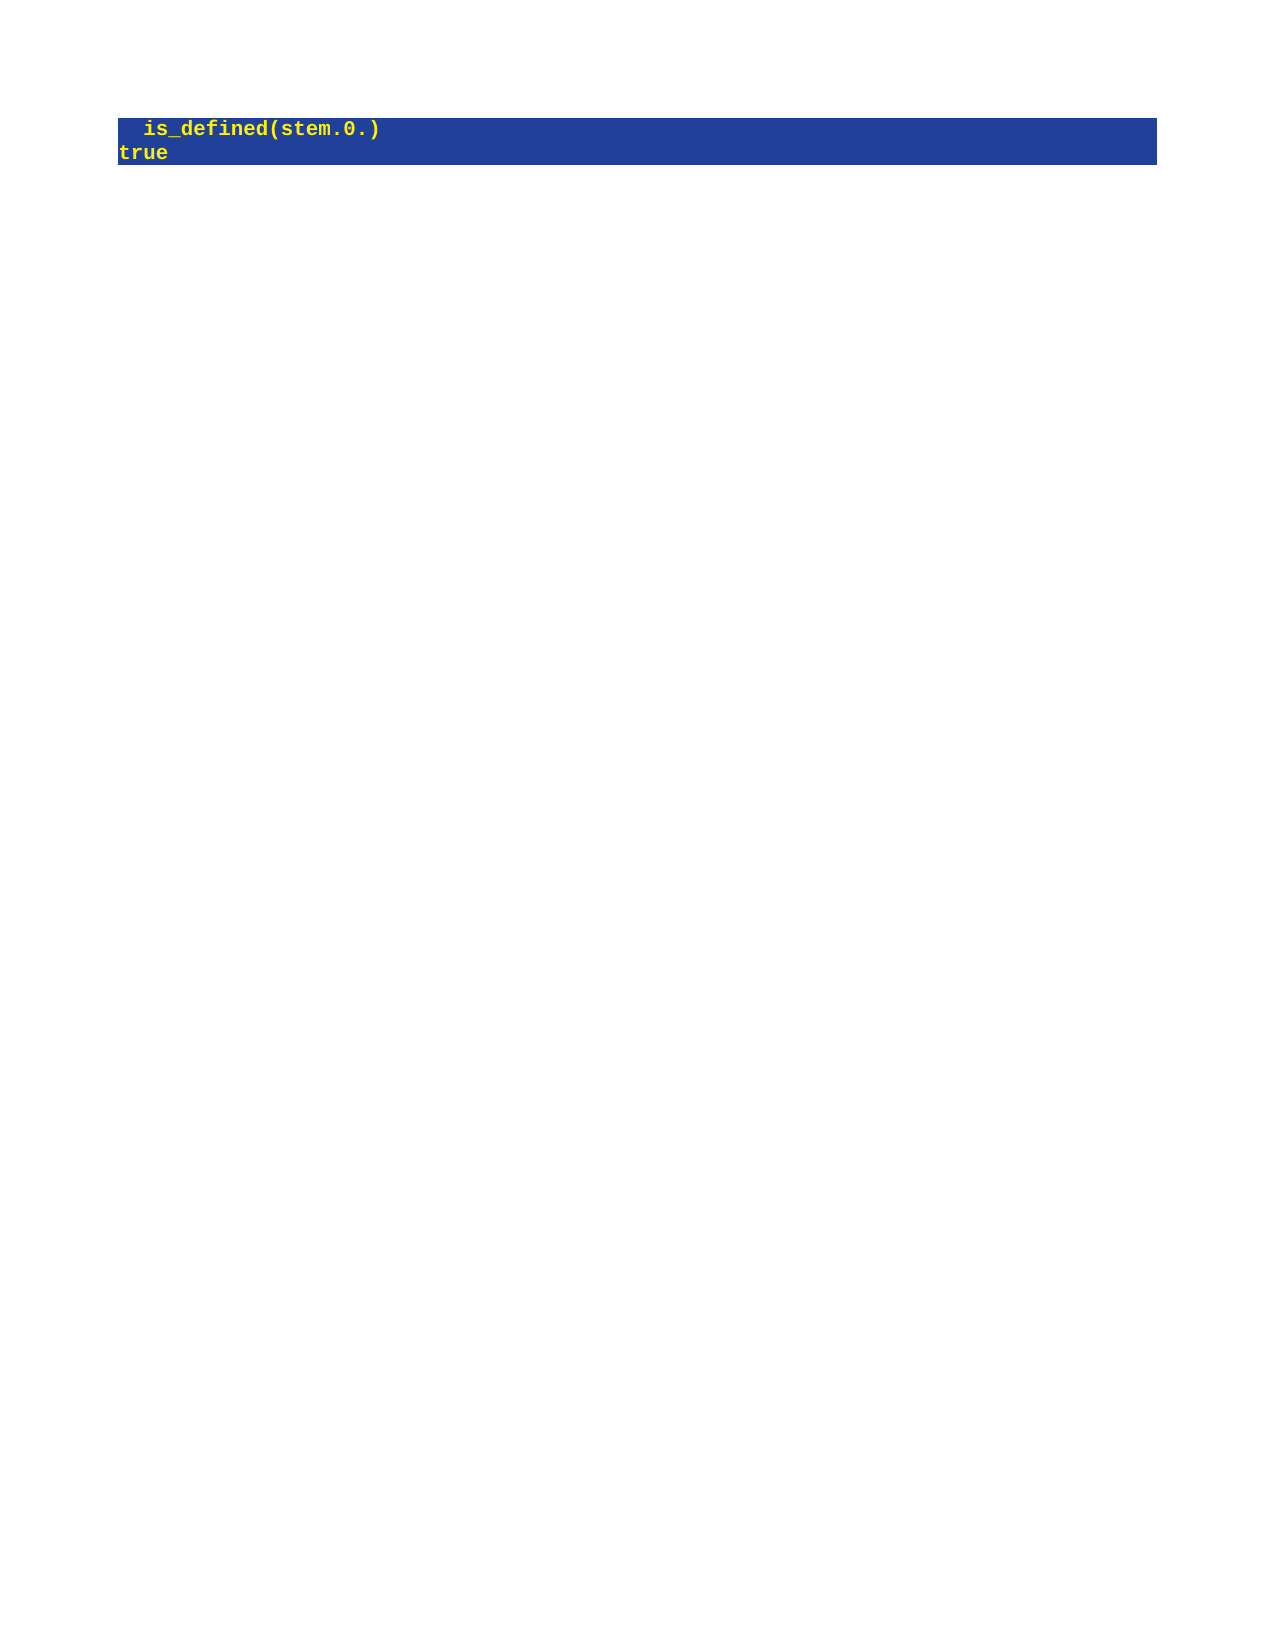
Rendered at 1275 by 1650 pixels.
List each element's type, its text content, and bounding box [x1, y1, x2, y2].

text true [118, 142, 1157, 165]
text is_defined(stem.0.) [118, 118, 1157, 142]
